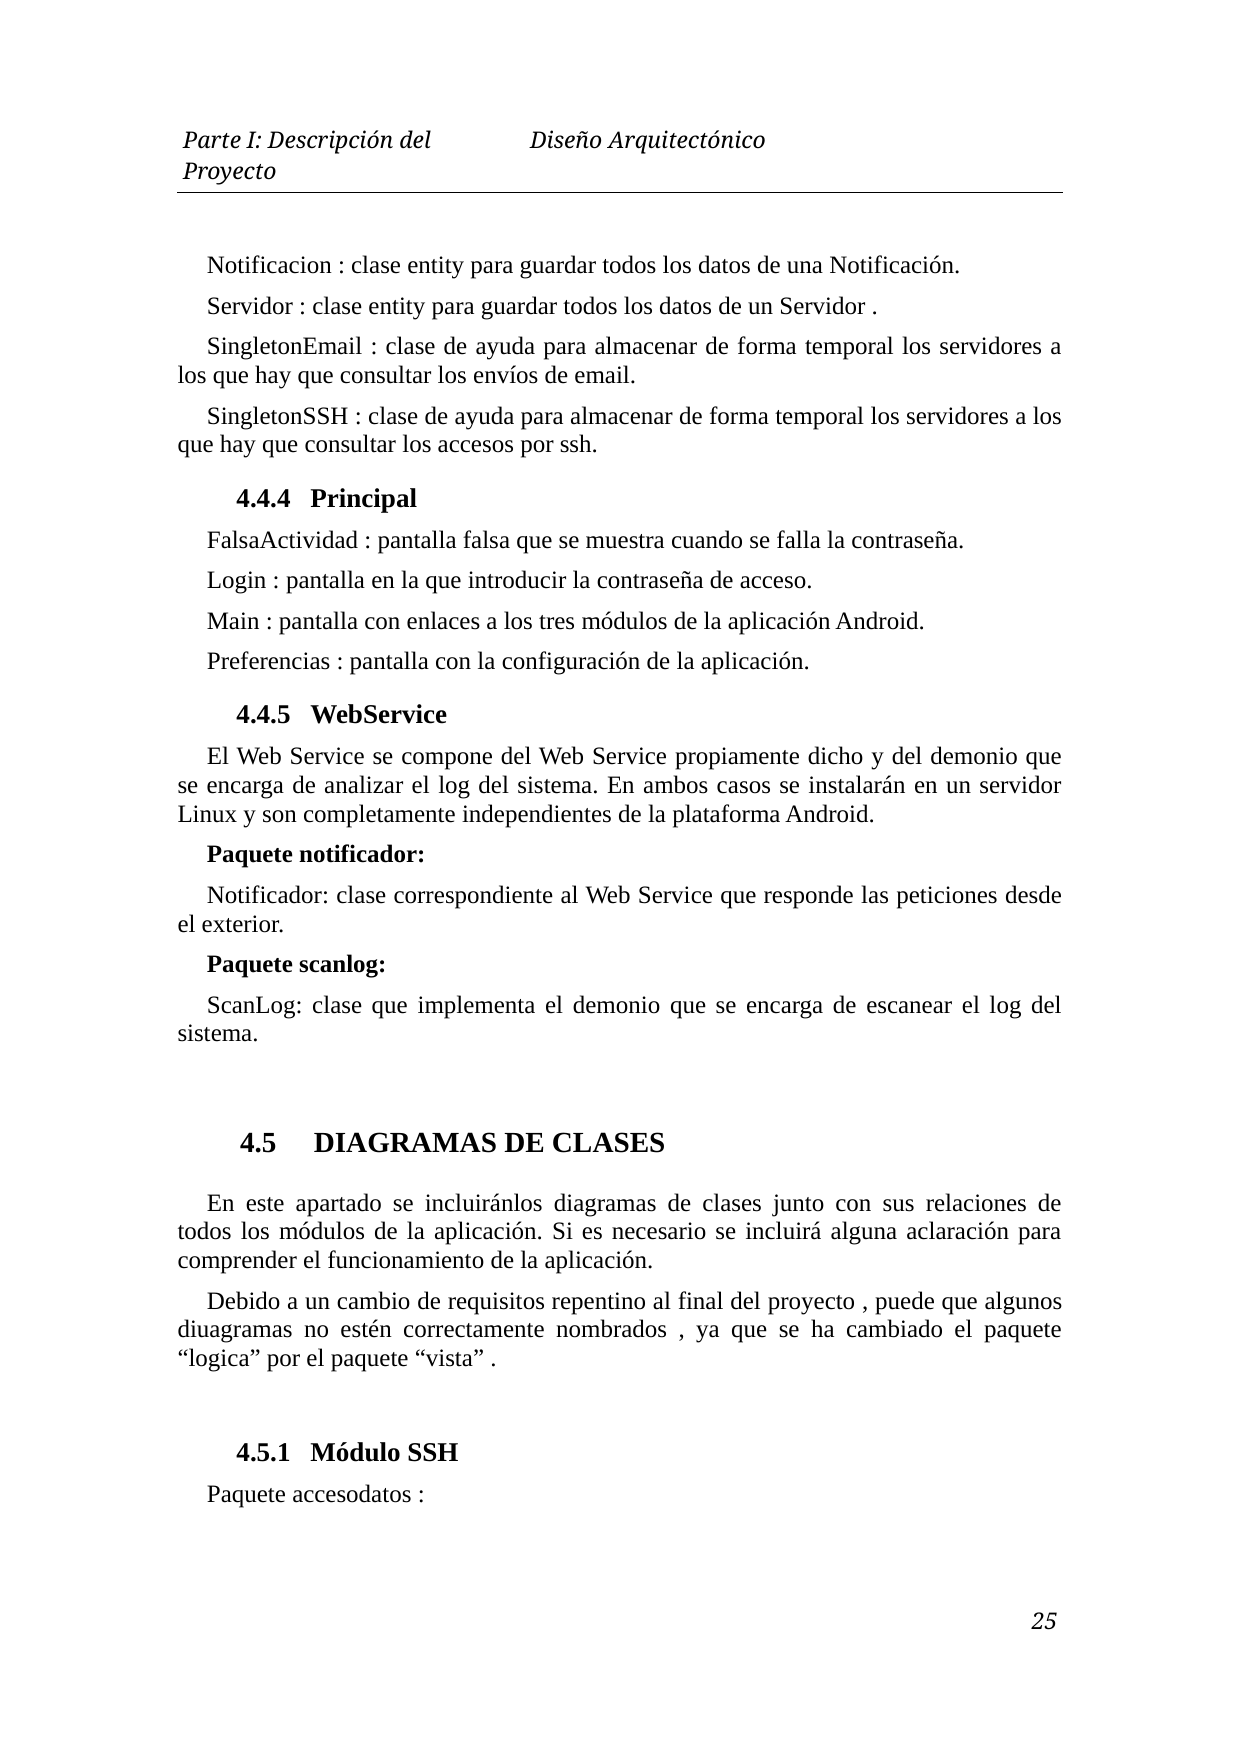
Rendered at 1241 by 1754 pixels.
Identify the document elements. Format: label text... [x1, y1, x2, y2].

text Login : pantalla en la que introducir la contraseña de acceso. [177, 565, 1063, 594]
text Paquete accesodatos : [177, 1479, 1063, 1508]
text Preferencias : pantalla con la configuración de la aplicación. [177, 646, 1063, 675]
subtitle Principal [236, 482, 1004, 513]
text ScanLog: clase que implementa el demonio que se encarga de escanear el log del sistema. [177, 990, 1063, 1047]
text Paquete notificador: [177, 839, 1063, 868]
text Notificacion : clase entity para guardar todos los datos de una Notificación. [177, 250, 1063, 279]
text Servidor : clase entity para guardar todos los datos de un Servidor . [177, 291, 1063, 320]
text El Web Service se compone del Web Service propiamente dicho y del demonio que se encarga de analizar el log del sistema. En ambos casos se instalarán en un servidor Linux y son completamente independientes de la plataforma Android. [177, 741, 1063, 828]
subtitle Diagramas de clases [240, 1126, 1063, 1159]
text Main : pantalla con enlaces a los tres módulos de la aplicación Android. [177, 606, 1063, 634]
subtitle Módulo SSH [236, 1436, 1004, 1467]
text Paquete scanlog: [177, 949, 1063, 978]
subtitle WebService [236, 698, 1004, 730]
text SingletonSSH : clase de ayuda para almacenar de forma temporal los servidores a los que hay que consultar los accesos por ssh. [177, 401, 1063, 458]
text Debido a un cambio de requisitos repentino al final del proyecto , puede que algunos diuagramas no estén correctamente nombrados , ya que se ha cambiado el paquete “logica” por el paquete “vista” . [177, 1286, 1063, 1372]
text En este apartado se incluiránlos diagramas de clases junto con sus relaciones de todos los módulos de la aplicación. Si es necesario se incluirá alguna aclaración para comprender el funcionamiento de la aplicación. [177, 1188, 1063, 1274]
text SingletonEmail : clase de ayuda para almacenar de forma temporal los servidores a los que hay que consultar los envíos de email. [177, 331, 1063, 389]
text Notificador: clase correspondiente al Web Service que responde las peticiones desde el exterior. [177, 880, 1063, 937]
text FalsaActividad : pantalla falsa que se muestra cuando se falla la contraseña. [177, 525, 1063, 553]
